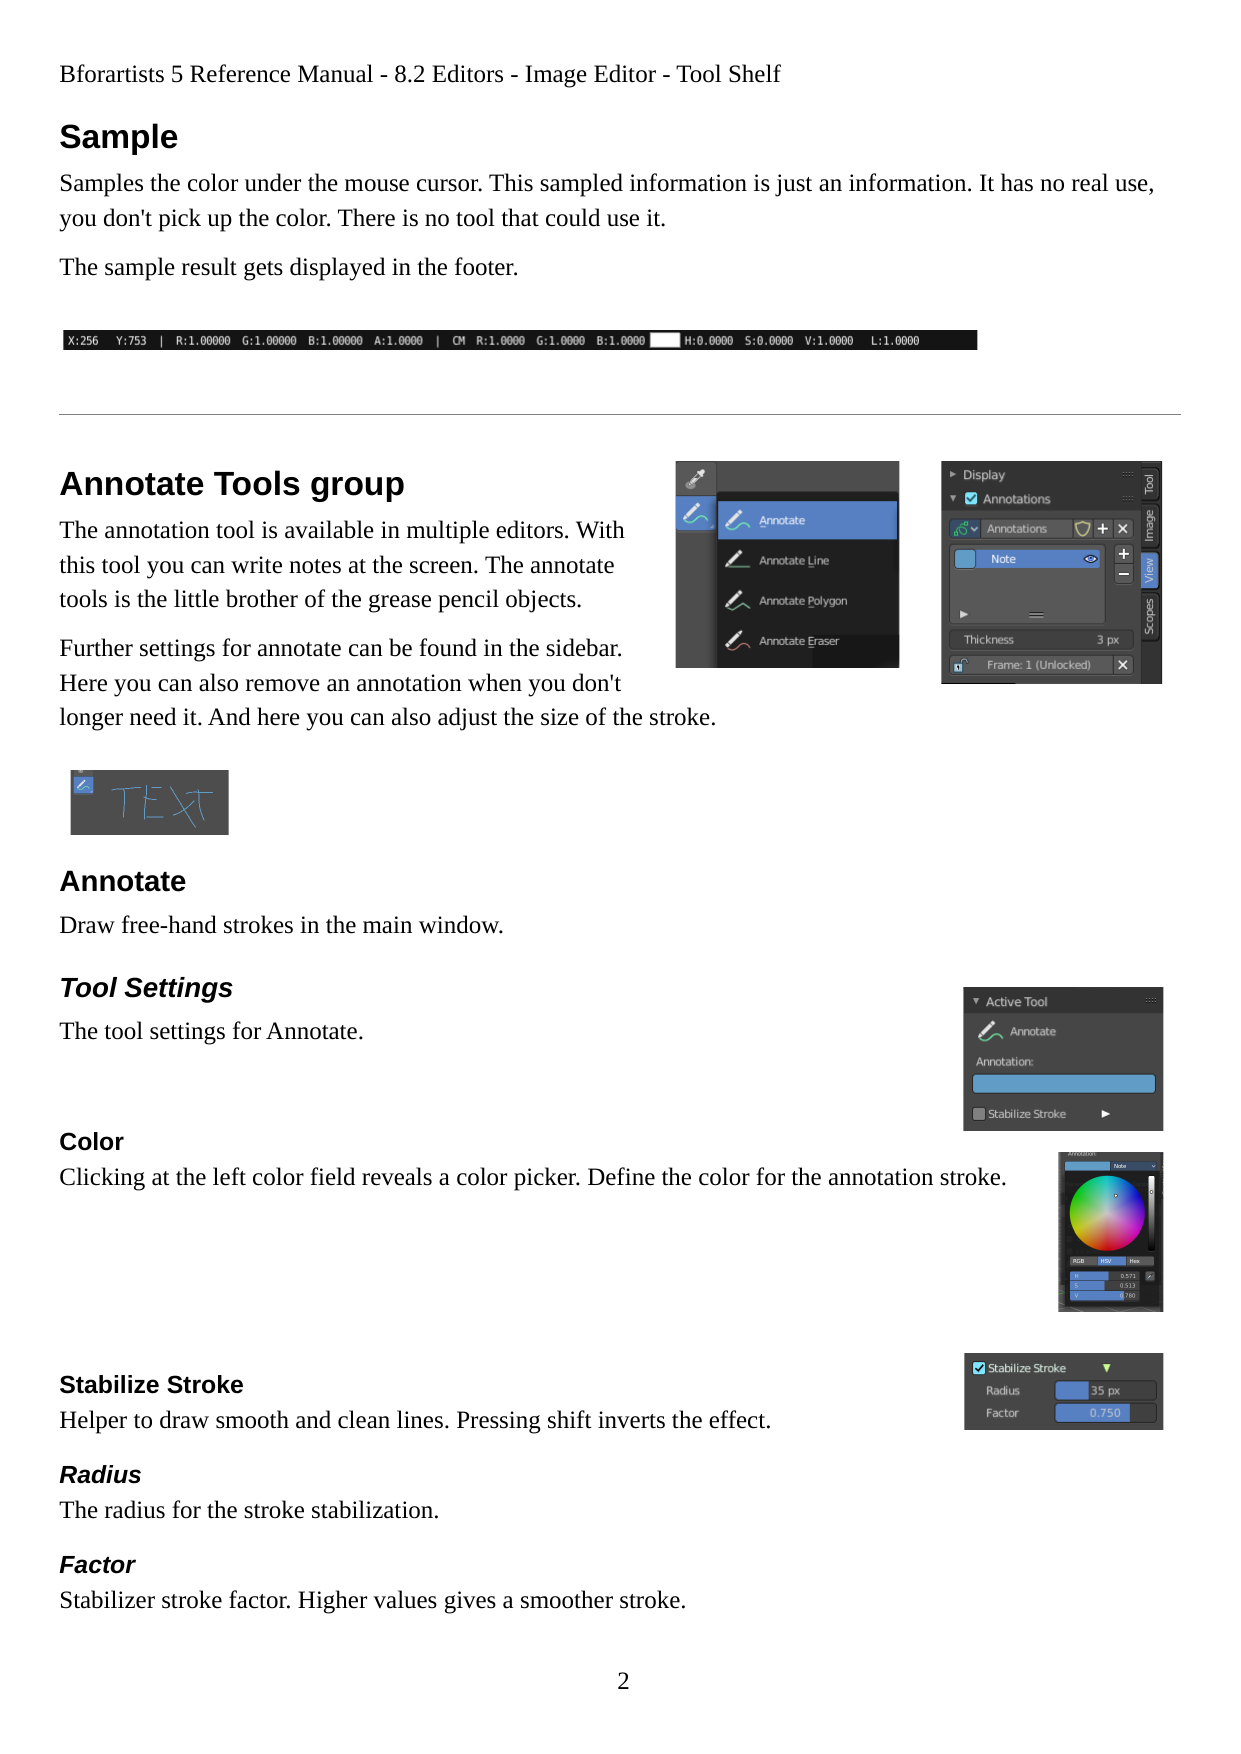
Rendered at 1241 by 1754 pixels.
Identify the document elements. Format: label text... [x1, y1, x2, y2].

text Clicking at the left color field reveals a color picker. Define the color for the annotation stroke. [59, 1162, 1058, 1190]
subtitle [1164, 1370, 1181, 1399]
text The annotation tool is available in multiple editors. With this tool you can write notes at the screen. The annotate tools is the little brother of the grease pencil objects. [59, 515, 675, 613]
picture [675, 461, 900, 668]
subtitle Tool Settings [59, 972, 1181, 1004]
picture [63, 330, 978, 350]
subtitle Radius [59, 1461, 1181, 1489]
text Helper to draw smooth and clean lines. Pressing shift inverts the effect. [59, 1405, 1181, 1434]
picture [963, 987, 1164, 1131]
picture [964, 1353, 1164, 1430]
picture [1058, 1152, 1164, 1312]
picture [941, 461, 1163, 684]
text Stabilizer stroke factor. Higher values gives a smoother stroke. [59, 1585, 1181, 1614]
subtitle Color [59, 1127, 1181, 1155]
text The sample result gets displayed in the footer. [59, 252, 1181, 281]
subtitle Sample [59, 117, 1181, 156]
picture [70, 770, 229, 835]
text Samples the color under the mouse cursor. This sampled information is just an information. It has no real use, you don't pick up the color. There is no tool that could use it. [59, 168, 1181, 232]
text The tool settings for Annotate. [59, 1016, 963, 1045]
subtitle [900, 464, 941, 503]
subtitle Stabilize Stroke [59, 1370, 964, 1399]
subtitle [1163, 464, 1181, 503]
text [900, 515, 941, 613]
text Draw free-hand strokes in the main window. [59, 910, 1181, 939]
subtitle Annotate Tools group [59, 464, 675, 503]
text Further settings for annotate can be found in the sidebar. Here you can also remove an annotation when you don't longer need it. And here you can also adjust the size of the stroke. [59, 633, 1181, 731]
subtitle Annotate [59, 864, 1181, 898]
subtitle Factor [59, 1551, 1181, 1579]
text The radius for the stroke stabilization. [59, 1495, 1181, 1524]
